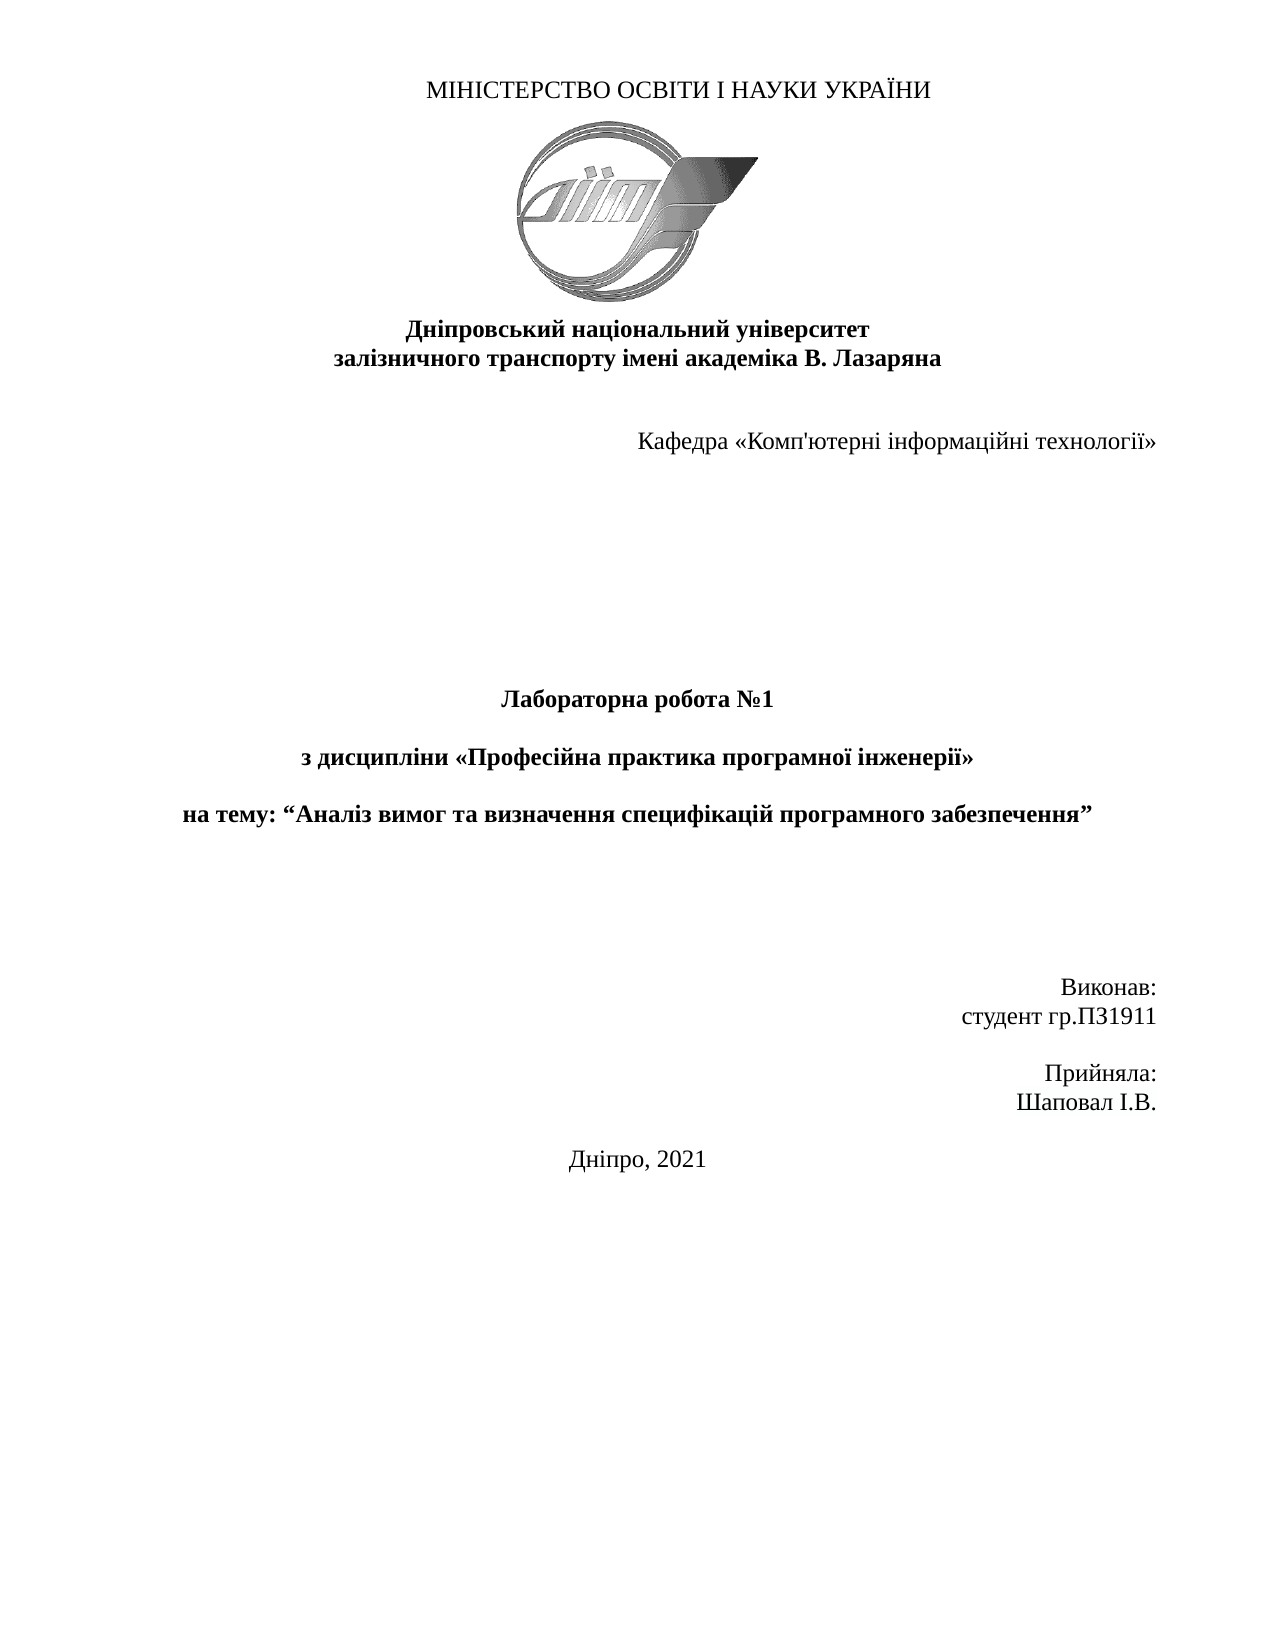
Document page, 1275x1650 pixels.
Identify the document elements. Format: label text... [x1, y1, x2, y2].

text студент гр.ПЗ1911 [709, 1001, 1157, 1029]
text Кафедра «Комп'ютерні інформаційні технології» [118, 426, 1157, 454]
text Лабораторна робота №1 [118, 684, 1157, 713]
text на тему: “Аналіз вимог та визначення специфікацій програмного забезпечення” [118, 799, 1157, 828]
text Дніпро, 2021 [118, 1144, 1157, 1173]
text з дисципліни «Професійна практика програмної інженерії» [118, 713, 1157, 771]
text Виконав: [118, 972, 1157, 1001]
text Прийняла: [709, 1058, 1157, 1087]
text Шаповал І.В. [709, 1087, 1157, 1116]
text Дніпровський національний університет залізничного транспорту імені академіка В. Лазаряна [118, 314, 1157, 372]
text МІНІСТЕРСТВО ОСВІТИ І НАУКИ УКРАЇНИ [155, 75, 1157, 104]
